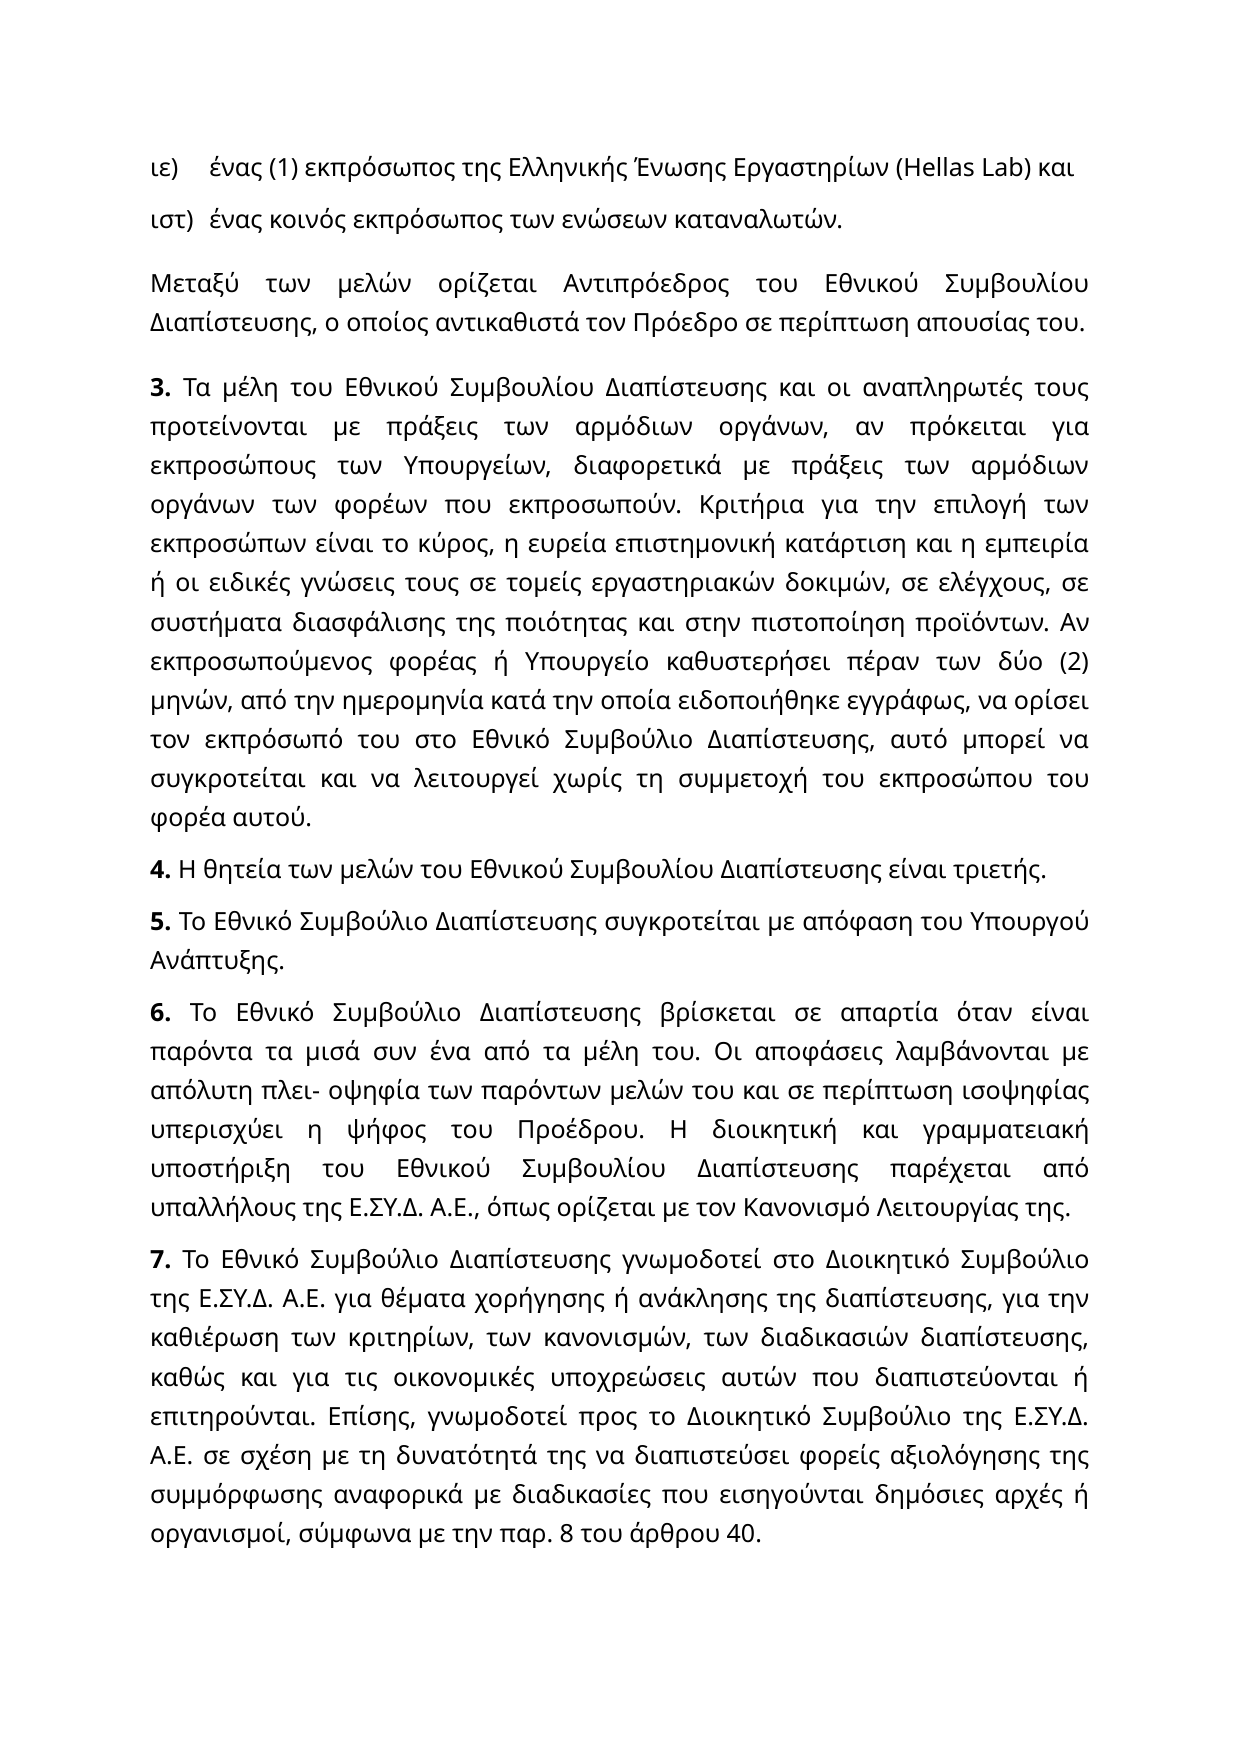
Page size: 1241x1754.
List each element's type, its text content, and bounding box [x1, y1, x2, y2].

text 3. Τα μέλη του Εθνικού Συμβουλίου Διαπίστευσης και οι αναπληρωτές τους προτείνονται με πράξεις των αρμόδιων οργάνων, αν πρόκειται για εκπροσώπους των Υπουργείων, διαφορετικά με πράξεις των αρμόδιων οργάνων των φορέων που εκπροσωπούν. Κριτήρια για την επιλογή των εκπροσώπων είναι το κύρος, η ευρεία επιστημονική κατάρτιση και η εμπειρία ή οι ειδικές γνώσεις τους σε τομείς εργαστηριακών δοκιμών, σε ελέγχους, σε συστήματα διασφάλισης της ποιότητας και στην πιστοποίηση προϊόντων. Αν εκπροσωπούμενος φορέας ή Υπουργείο καθυστερήσει πέραν των δύο (2) μηνών, από την ημερομηνία κατά την οποία ειδοποιήθηκε εγγράφως, να ορίσει τον εκπρόσωπό του στο Εθνικό Συμβούλιο Διαπίστευσης, αυτό μπορεί να συγκροτείται και να λειτουργεί χωρίς τη συμμετοχή του εκπροσώπου του φορέα αυτού. [150, 369, 1090, 834]
text 5. Το Εθνικό Συμβούλιο Διαπίστευσης συγκροτείται με απόφαση του Υπουργού Ανάπτυξης. [150, 903, 1090, 977]
text 7. Το Εθνικό Συμβούλιο Διαπίστευσης γνωμοδοτεί στο Διοικητικό Συμβούλιο της Ε.ΣΥ.Δ. Α.Ε. για θέματα χορήγησης ή ανάκλησης της διαπίστευσης, για την καθιέρωση των κριτηρίων, των κανονισμών, των διαδικασιών διαπίστευσης, καθώς και για τις οικονομικές υποχρεώσεις αυτών που διαπιστεύονται ή επιτηρούνται. Επίσης, γνωμοδοτεί προς το Διοικητικό Συμβούλιο της Ε.ΣΥ.Δ. Α.Ε. σε σχέση με τη δυνατότητά της να διαπιστεύσει φορείς αξιολόγησης της συμμόρφωσης αναφορικά με διαδικασίες που εισηγούνται δημόσιες αρχές ή οργανισμοί, σύμφωνα με την παρ. 8 του άρθρου 40. [150, 1242, 1090, 1550]
text 4. Η θητεία των μελών του Εθνικού Συμβουλίου Διαπίστευσης είναι τριετής. [150, 852, 1090, 886]
list ιστ) ένας κοινός εκπρόσωπος των ενώσεων καταναλωτών. [150, 202, 1090, 236]
list ιε) ένας (1) εκπρόσωπος της Ελληνικής Ένωσης Εργαστηρίων (Hellas Lab) και [150, 150, 1090, 184]
text Μεταξύ των μελών ορίζεται Αντιπρόεδρος του Εθνικού Συμβουλίου Διαπίστευσης, ο οποίος αντικαθιστά τον Πρόεδρο σε περίπτωση απουσίας του. [150, 266, 1090, 339]
text 6. Το Εθνικό Συμβούλιο Διαπίστευσης βρίσκεται σε απαρτία όταν είναι παρόντα τα μισά συν ένα από τα μέλη του. Οι αποφάσεις λαμβάνονται με απόλυτη πλει- οψηφία των παρόντων μελών του και σε περίπτωση ισοψηφίας υπερισχύει η ψήφος του Προέδρου. Η διοικητική και γραμματειακή υποστήριξη του Εθνικού Συμβουλίου Διαπίστευσης παρέχεται από υπαλλήλους της Ε.ΣΥ.Δ. Α.Ε., όπως ορίζεται με τον Κανονισμό Λειτουργίας της. [150, 994, 1090, 1224]
